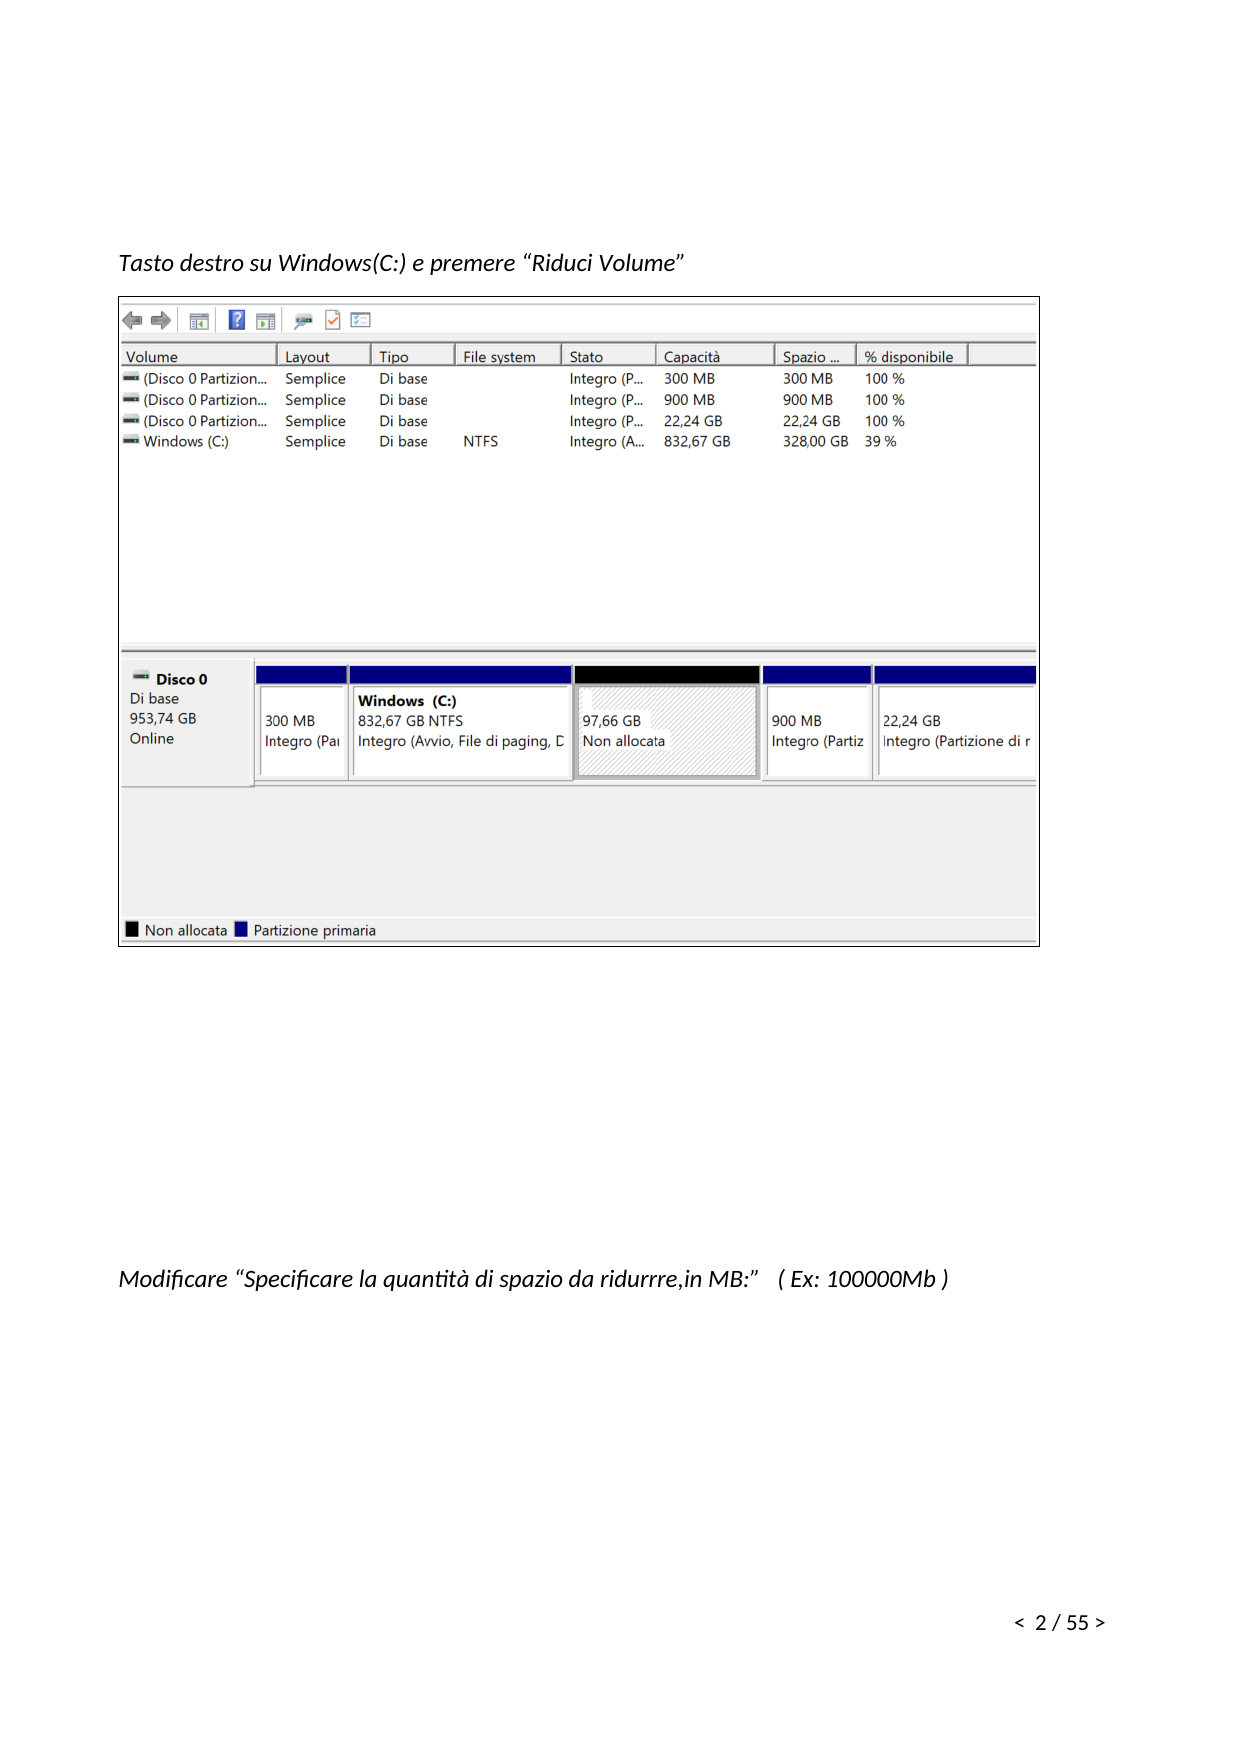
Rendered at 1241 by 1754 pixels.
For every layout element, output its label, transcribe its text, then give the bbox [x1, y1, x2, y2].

text Modificare “Specificare la quantità di spazio da ridurrre,in MB:” ( Ex: 100000Mb ) [118, 1263, 1122, 1294]
picture [121, 299, 1037, 944]
text Tasto destro su Windows(C:) e premere “Riduci Volume” [118, 247, 1122, 277]
